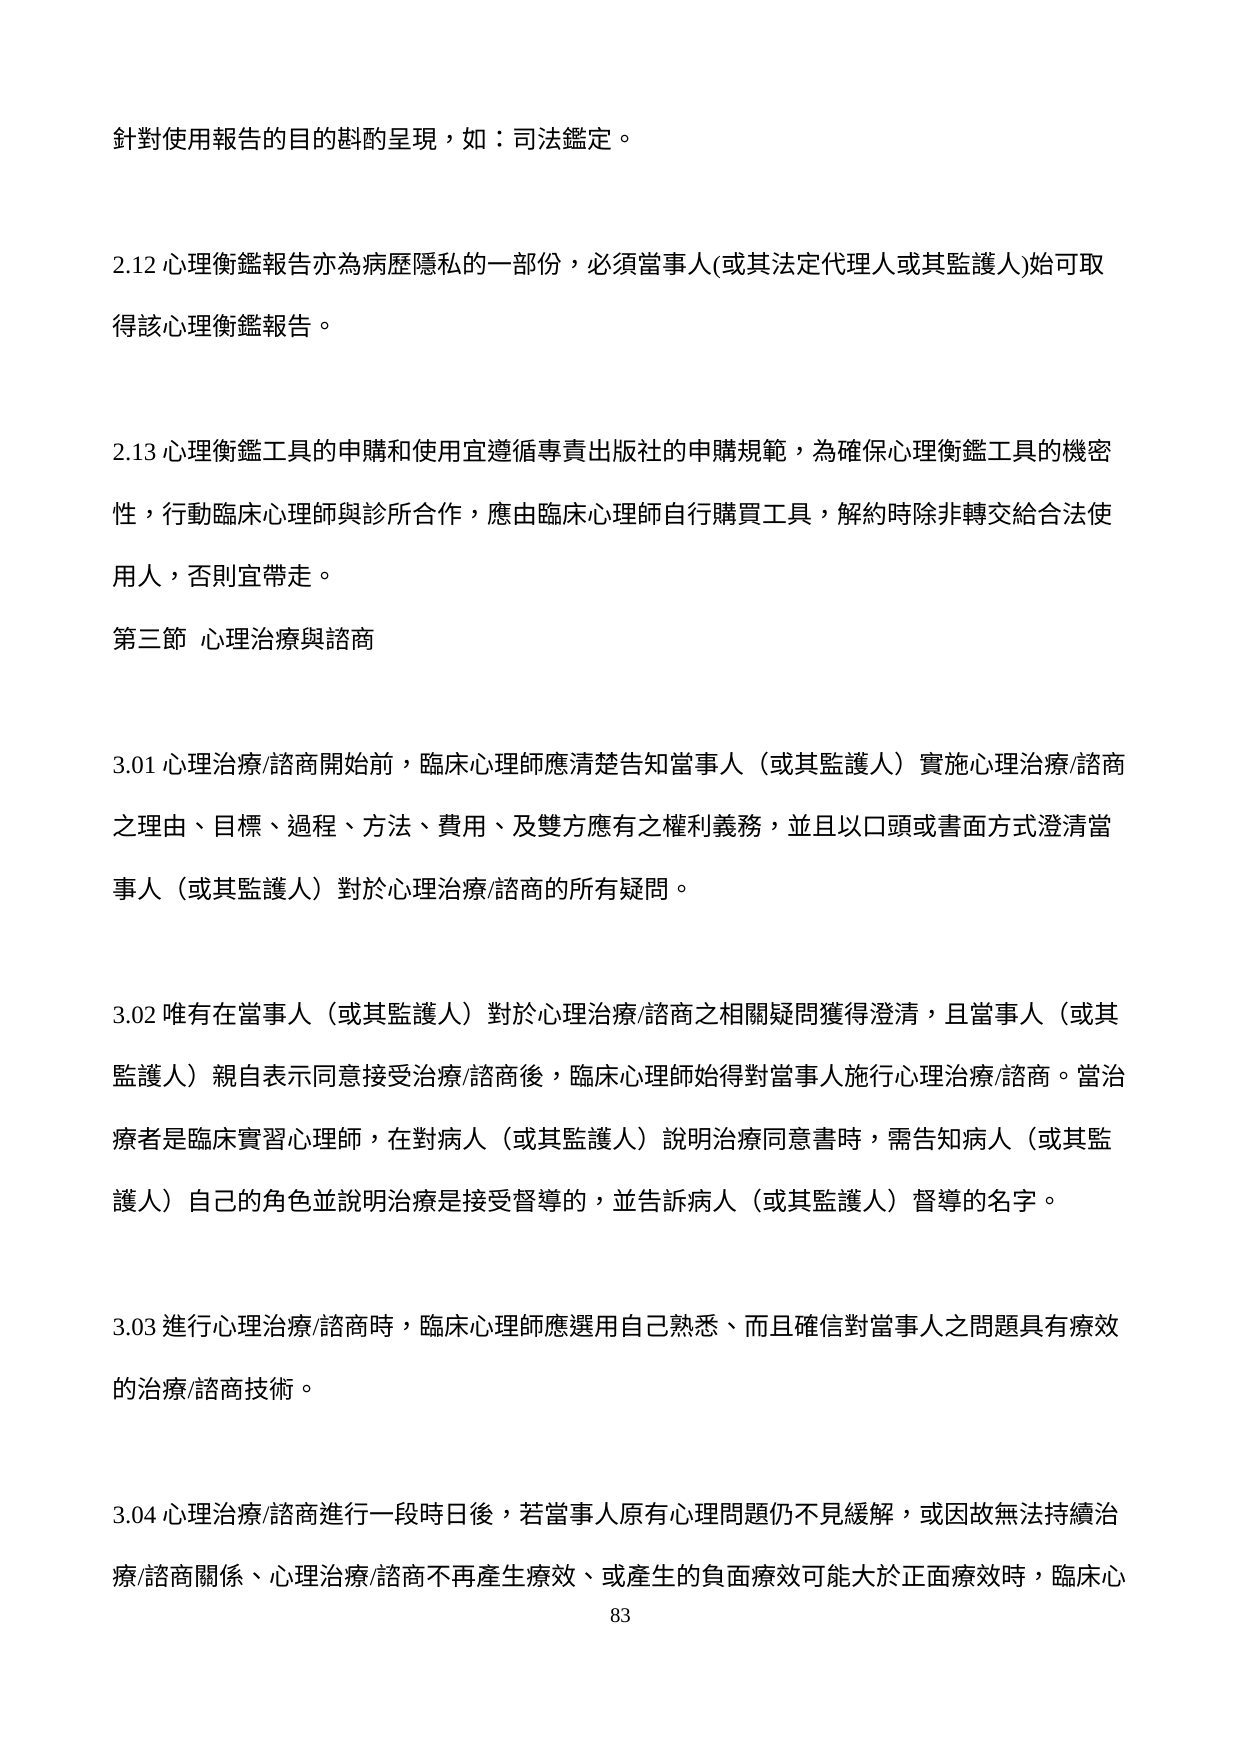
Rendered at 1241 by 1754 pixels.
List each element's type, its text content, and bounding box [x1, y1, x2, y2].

text 3.02 唯有在當事人（或其監護人）對於心理治療/諮商之相關疑問獲得澄清，且當事人（或其監護人）親自表示同意接受治療/諮商後，臨床心理師始得對當事人施行心理治療/諮商。當治療者是臨床實習心理師，在對病人（或其監護人）說明治療同意書時，需告知病人（或其監護人）自己的角色並說明治療是接受督導的，並告訴病人（或其監護人）督導的名字。 [112, 971, 1128, 1221]
text 針對使用報告的目的斟酌呈現，如：司法鑑定。 [112, 96, 1128, 158]
text 2.12 心理衡鑑報告亦為病歷隱私的一部份，必須當事人(或其法定代理人或其監護人)始可取得該心理衡鑑報告。 [112, 221, 1128, 346]
text 第三節 心理治療與諮商 [112, 596, 1128, 658]
text 3.03 進行心理治療/諮商時，臨床心理師應選用自己熟悉、而且確信對當事人之問題具有療效的治療/諮商技術。 [112, 1283, 1128, 1408]
text 3.01 心理治療/諮商開始前，臨床心理師應清楚告知當事人（或其監護人）實施心理治療/諮商之理由、目標、過程、方法、費用、及雙方應有之權利義務，並且以口頭或書面方式澄清當事人（或其監護人）對於心理治療/諮商的所有疑問。 [112, 721, 1128, 908]
text 3.04 心理治療/諮商進行一段時日後，若當事人原有心理問題仍不見緩解，或因故無法持續治療/諮商關係、心理治療/諮商不再產生療效、或產生的負面療效可能大於正面療效時，臨床心 [112, 1471, 1128, 1596]
text 2.13 心理衡鑑工具的申購和使用宜遵循專責出版社的申購規範，為確保心理衡鑑工具的機密性，行動臨床心理師與診所合作，應由臨床心理師自行購買工具，解約時除非轉交給合法使用人，否則宜帶走。 [112, 408, 1128, 596]
